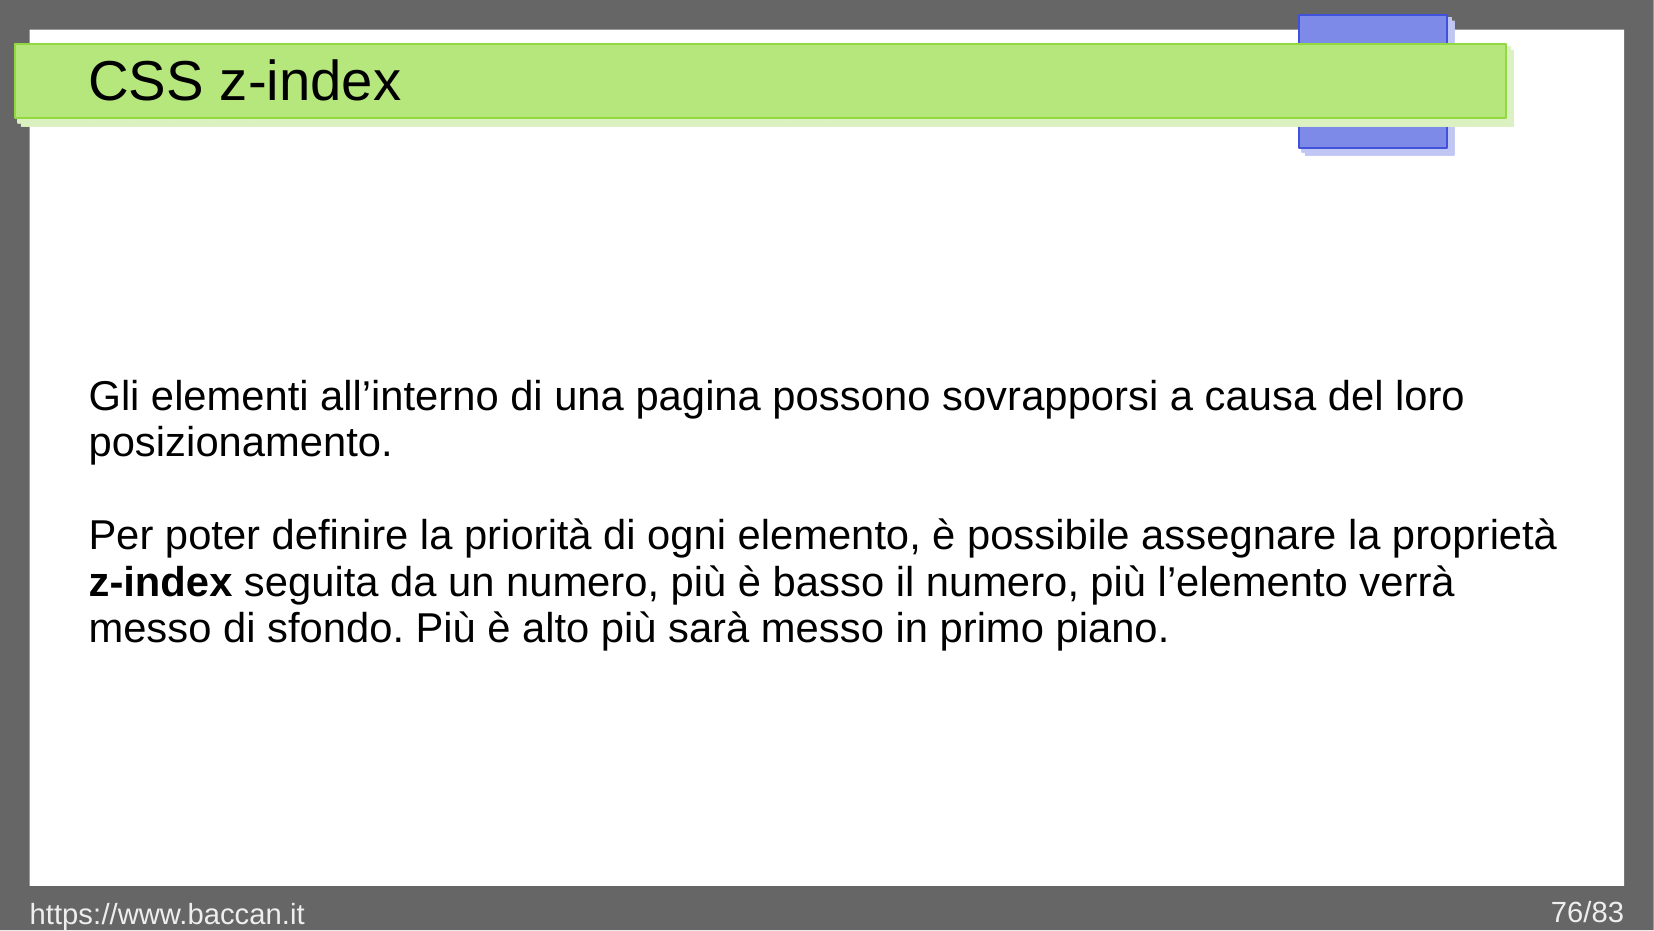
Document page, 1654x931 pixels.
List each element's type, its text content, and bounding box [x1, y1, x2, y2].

text_box Gli elementi all’interno di una pagina possono sovrapporsi a causa del loro posizionamento. Per poter definire la priorità di ogni elemento, è possibile assegnare la proprietà z-index seguita da un numero, più è basso il numero, più l’elemento verrà messo di sfondo. Più è alto più sarà messo in primo piano. [88, 186, 1565, 838]
title CSS z-index [88, 44, 1506, 119]
